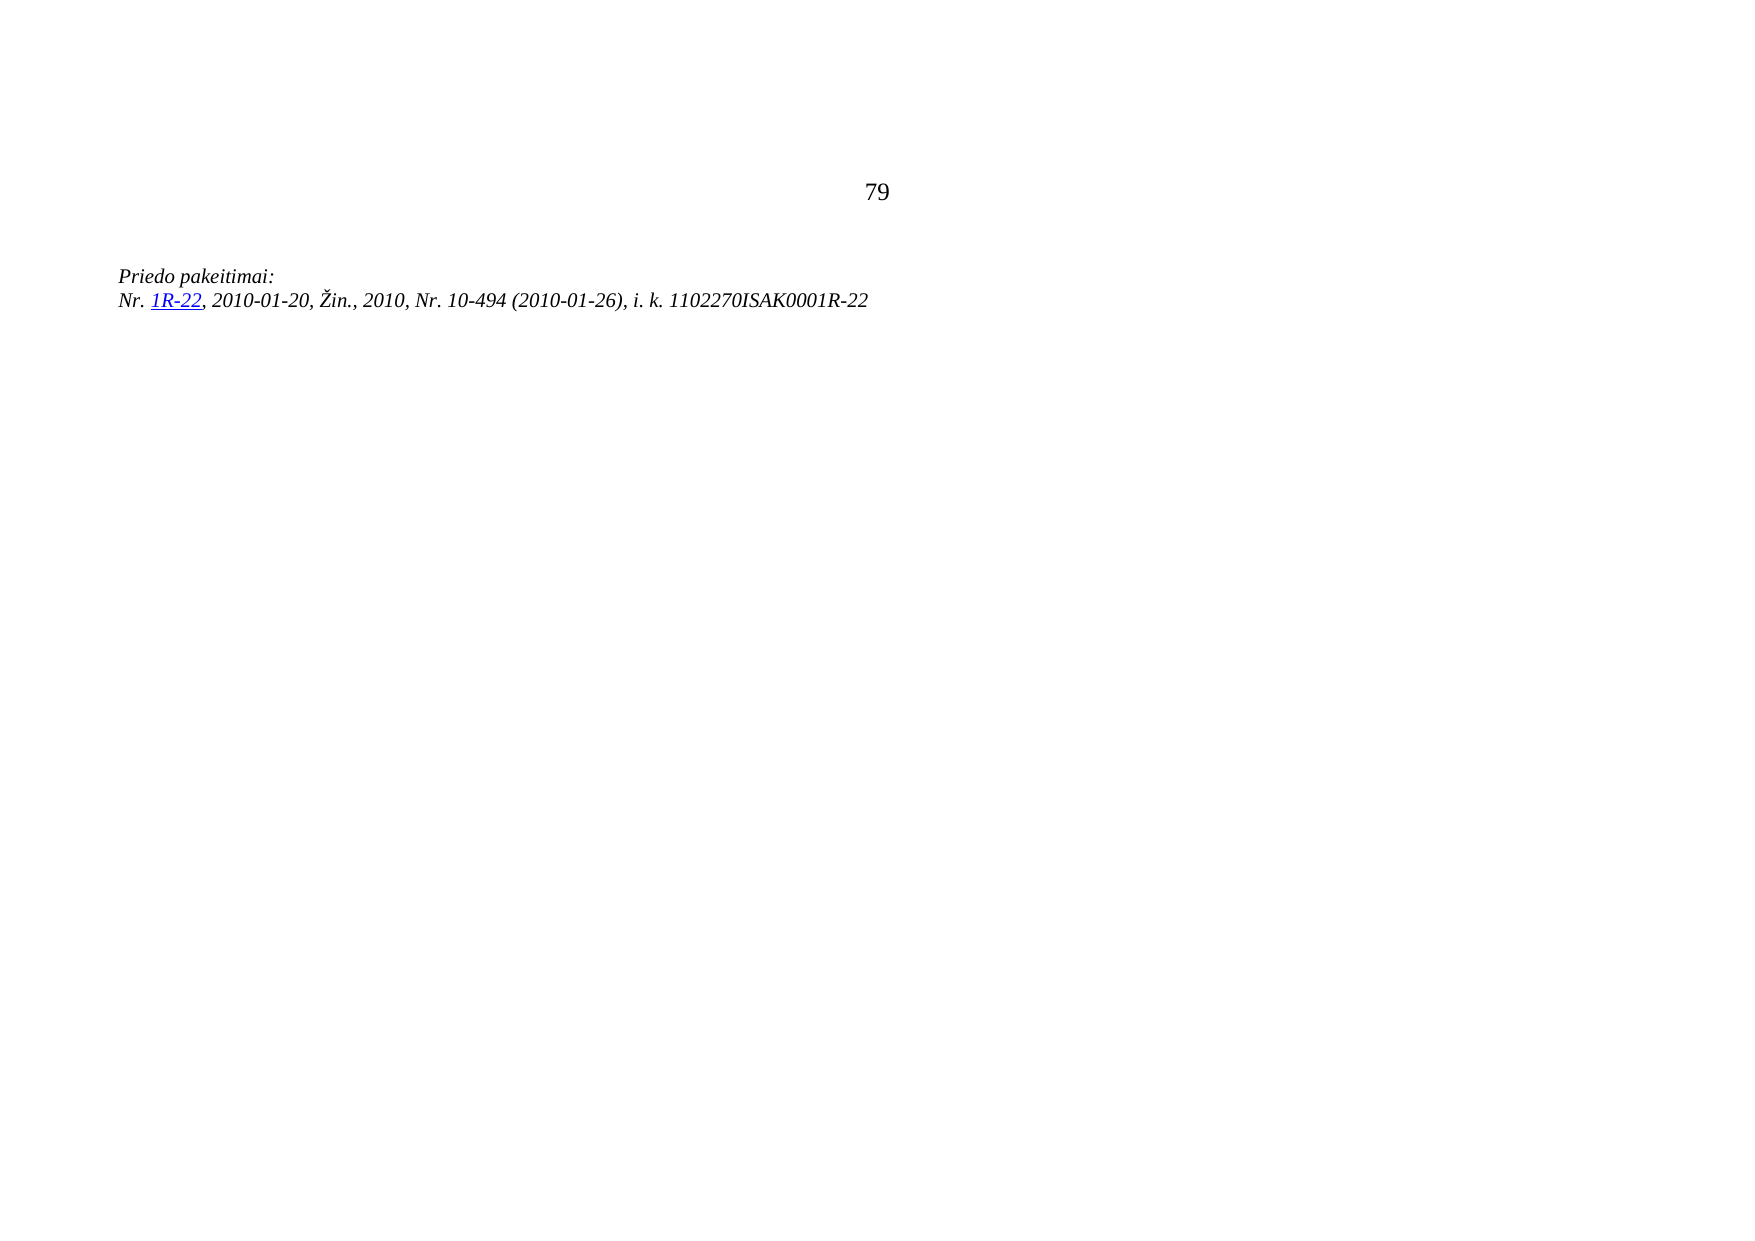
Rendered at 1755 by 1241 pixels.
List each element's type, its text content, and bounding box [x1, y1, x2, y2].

text Nr. 1R-22, 2010-01-20, Žin., 2010, Nr. 10-494 (2010-01-26), i. k. 1102270ISAK0001R-22 [118, 288, 1636, 312]
text Priedo pakeitimai: [118, 264, 1636, 288]
